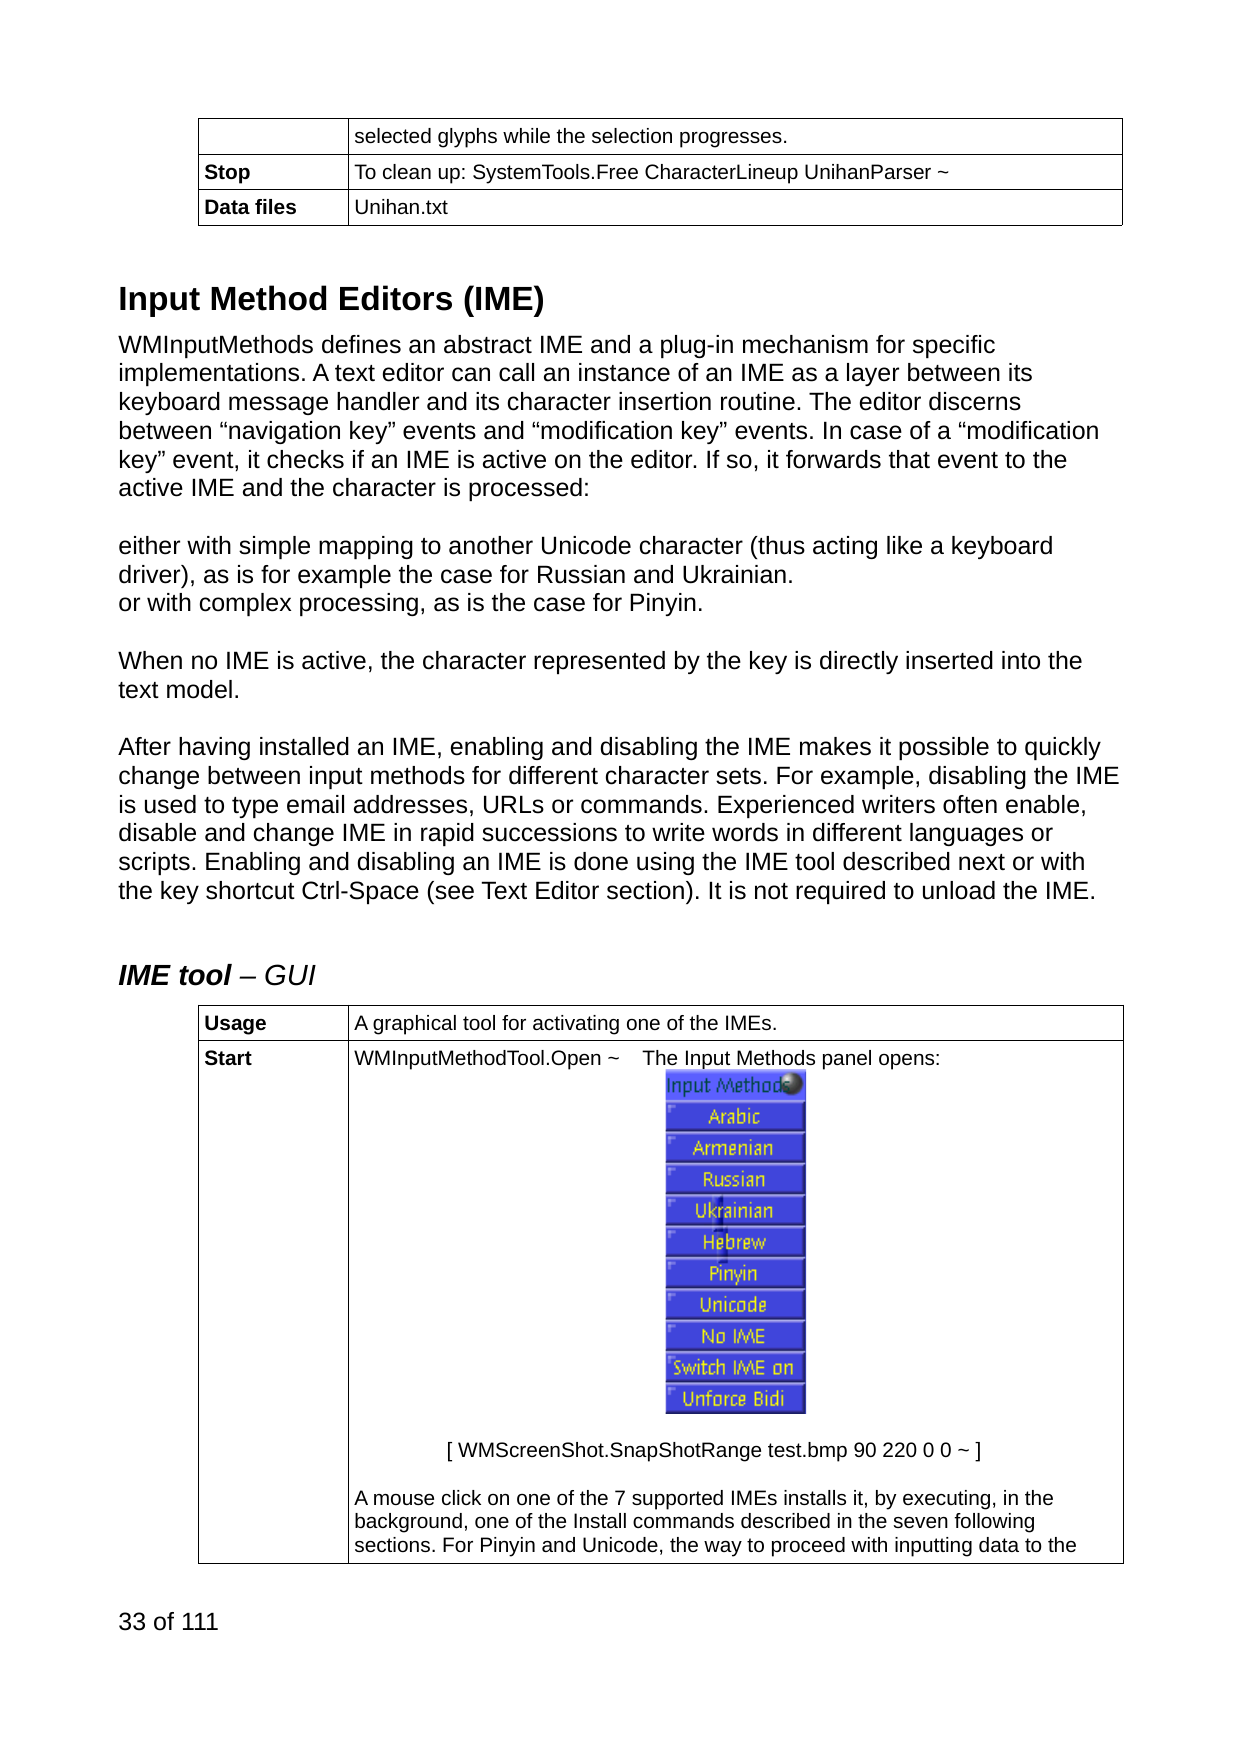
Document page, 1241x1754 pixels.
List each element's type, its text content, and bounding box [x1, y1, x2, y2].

text After having installed an IME, enabling and disabling the IME makes it possible to quickly change between input methods for different character sets. For example, disabling the IME is used to type email addresses, URLs or commands. Experienced writers often enable, disable and change IME in rapid successions to write words in different languages or scripts. Enabling and disabling an IME is done using the IME tool described next or with the key shortcut Ctrl-Space (see Text Editor section). It is not required to unload the IME. [118, 732, 1122, 905]
subtitle Input Method Editors (IME) [118, 278, 1122, 317]
table_cell Start [199, 1041, 348, 1563]
text either with simple mapping to another Unicode character (thus acting like a keyboard driver), as is for example the case for Russian and Ukrainian. [118, 531, 1122, 588]
subtitle IME tool – GUI [118, 958, 1122, 992]
text WMInputMethods defines an abstract IME and a plug-in mechanism for specific implementations. A text editor can call an instance of an IME as a layer between its keyboard message handler and its character insertion routine. The editor discerns between “navigation key” events and “modification key” events. In case of a “modification key” event, it checks if an IME is active on the editor. If so, it forwards that event to the active IME and the character is processed: [118, 330, 1122, 502]
table_cell Unihan.txt [349, 190, 1122, 225]
table_cell WMInputMethodTool.Open ~ The Input Methods panel opens: [349, 1041, 1123, 1413]
table_cell Stop [199, 155, 348, 189]
table_cell selected glyphs while the selection progresses. [349, 119, 1122, 154]
table_header Usage [199, 1006, 348, 1040]
table_cell [199, 119, 348, 154]
table_cell To clean up: SystemTools.Free CharacterLineup UnihanParser ~ [349, 155, 1122, 189]
text When no IME is active, the character represented by the key is directly inserted into the text model. [118, 646, 1122, 703]
table_header A graphical tool for activating one of the IMEs. [349, 1006, 1123, 1040]
text or with complex processing, as is the case for Pinyin. [118, 588, 1122, 617]
table_cell Data files [199, 190, 348, 225]
table_cell [ WMScreenShot.SnapShotRange test.bmp 90 220 0 0 ~ ] A mouse click on one of the 7 supported IMEs installs it, by executing, in the background, one of the Install commands described in the seven following sections. For Pinyin and Unicode, the way to proceed with inputting data to the [349, 1414, 1123, 1563]
picture [665, 1069, 807, 1414]
